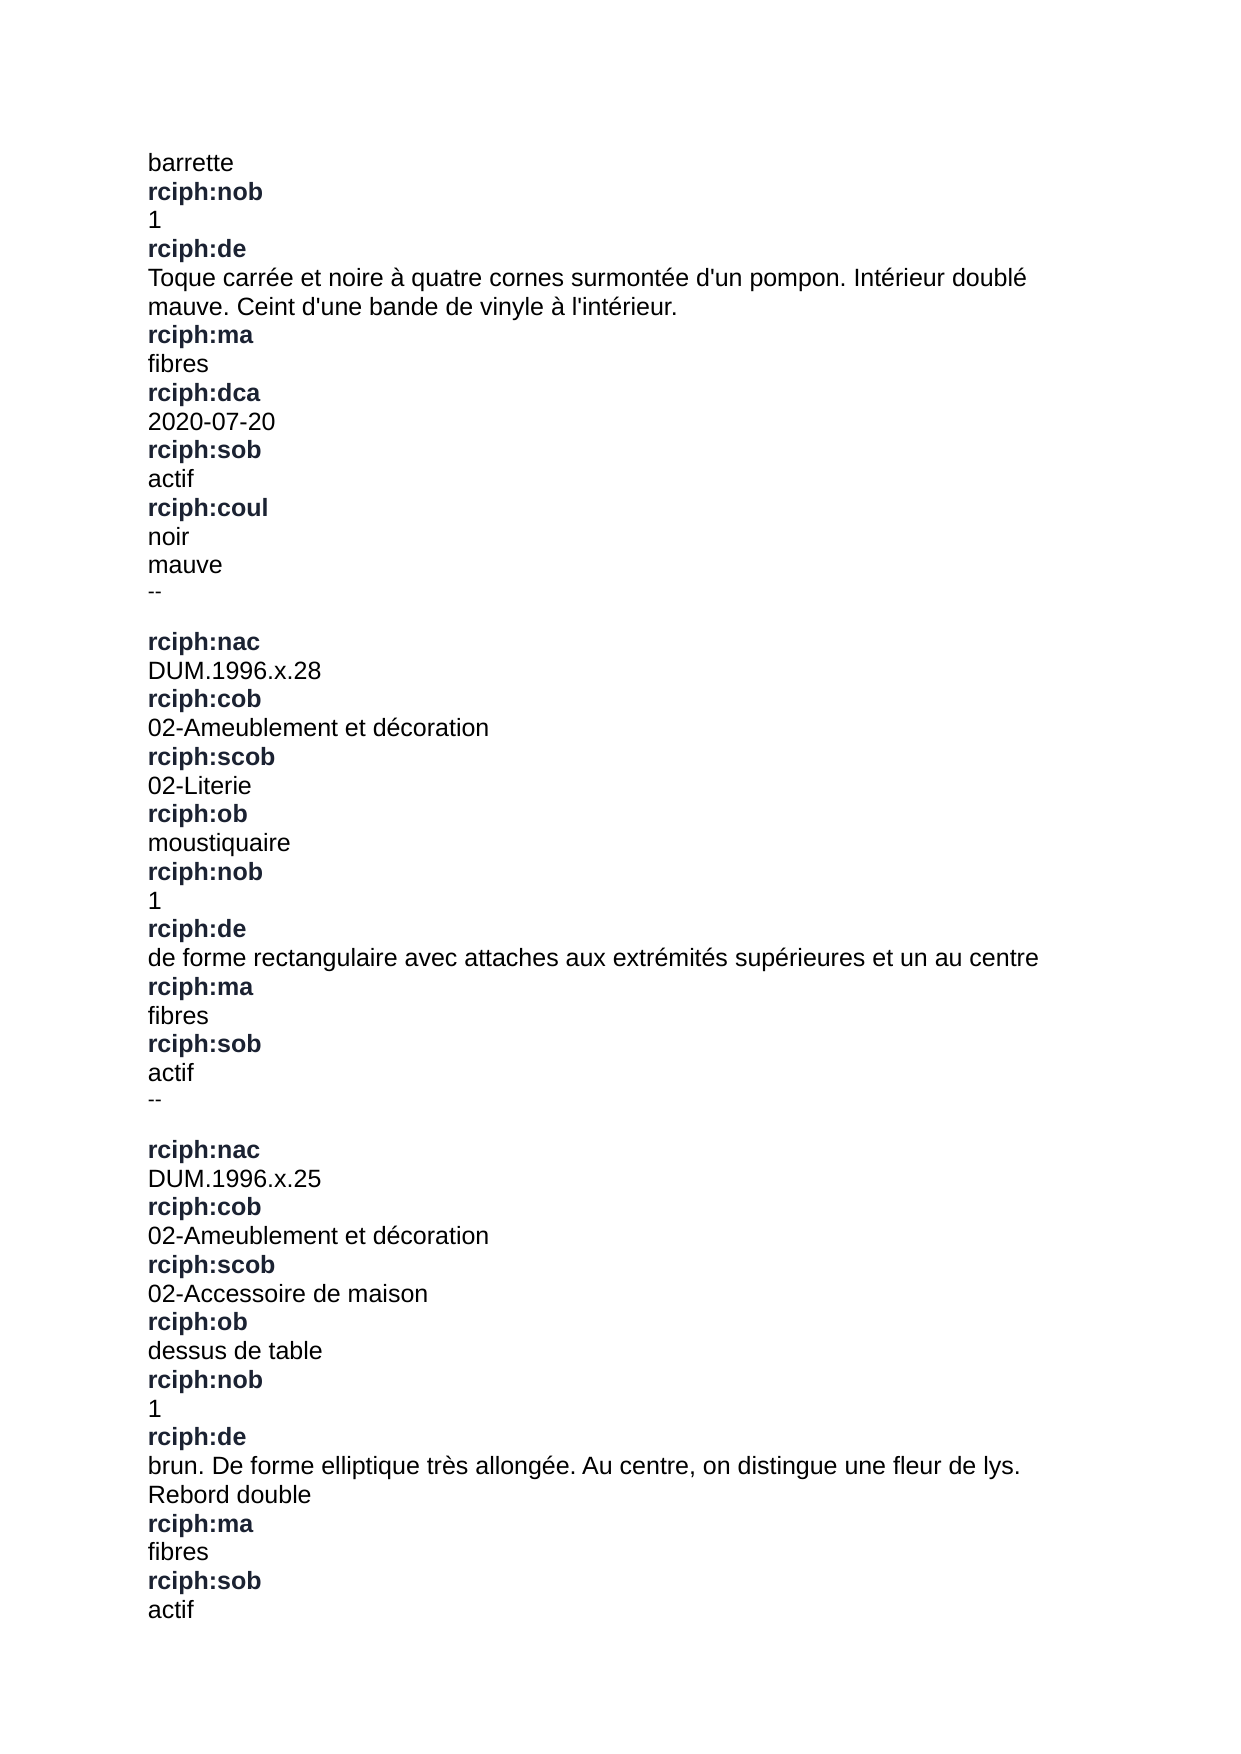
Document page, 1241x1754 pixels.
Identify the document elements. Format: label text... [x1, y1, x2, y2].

text rciph:nob [148, 1365, 1092, 1393]
text rciph:ob [148, 799, 1092, 828]
text rciph:scob [148, 1250, 1092, 1278]
text 1 [148, 886, 1092, 914]
text fibres [148, 349, 1092, 378]
text rciph:nob [148, 176, 1092, 205]
text 02-Literie [148, 771, 1092, 799]
text actif [148, 1595, 1092, 1623]
text rciph:sob [148, 435, 1092, 464]
text rciph:sob [148, 1029, 1092, 1058]
text actif [148, 464, 1092, 493]
text 1 [148, 1393, 1092, 1422]
text de forme rectangulaire avec attaches aux extrémités supérieures et un au centre [148, 943, 1092, 972]
text -- [148, 579, 1092, 603]
text dessus de table [148, 1336, 1092, 1365]
text rciph:coul [148, 493, 1092, 521]
text rciph:dca [148, 378, 1092, 406]
text brun. De forme elliptique très allongée. Au centre, on distingue une fleur de lys. Rebord double [148, 1451, 1092, 1508]
text rciph:nac [148, 627, 1092, 656]
text rciph:nac [148, 1135, 1092, 1163]
text noir [148, 521, 1092, 550]
text rciph:de [148, 1422, 1092, 1451]
text 02-Ameublement et décoration [148, 713, 1092, 742]
text rciph:ma [148, 320, 1092, 349]
text rciph:ma [148, 1508, 1092, 1537]
text DUM.1996.x.25 [148, 1163, 1092, 1192]
text mauve [148, 550, 1092, 579]
text DUM.1996.x.28 [148, 656, 1092, 684]
text 02-Ameublement et décoration [148, 1221, 1092, 1250]
text rciph:ob [148, 1307, 1092, 1336]
text fibres [148, 1537, 1092, 1566]
text actif [148, 1058, 1092, 1087]
text rciph:cob [148, 1192, 1092, 1221]
text moustiquaire [148, 828, 1092, 857]
text rciph:de [148, 234, 1092, 263]
text rciph:scob [148, 742, 1092, 771]
text 02-Accessoire de maison [148, 1278, 1092, 1307]
text rciph:ma [148, 972, 1092, 1001]
text Toque carrée et noire à quatre cornes surmontée d'un pompon. Intérieur doublé mauve. Ceint d'une bande de vinyle à l'intérieur. [148, 263, 1092, 320]
text rciph:de [148, 914, 1092, 943]
text rciph:nob [148, 857, 1092, 886]
text -- [148, 1087, 1092, 1111]
text rciph:sob [148, 1566, 1092, 1595]
text 1 [148, 205, 1092, 234]
text barrette [148, 148, 1092, 176]
text rciph:cob [148, 684, 1092, 713]
text 2020-07-20 [148, 406, 1092, 435]
text fibres [148, 1001, 1092, 1029]
